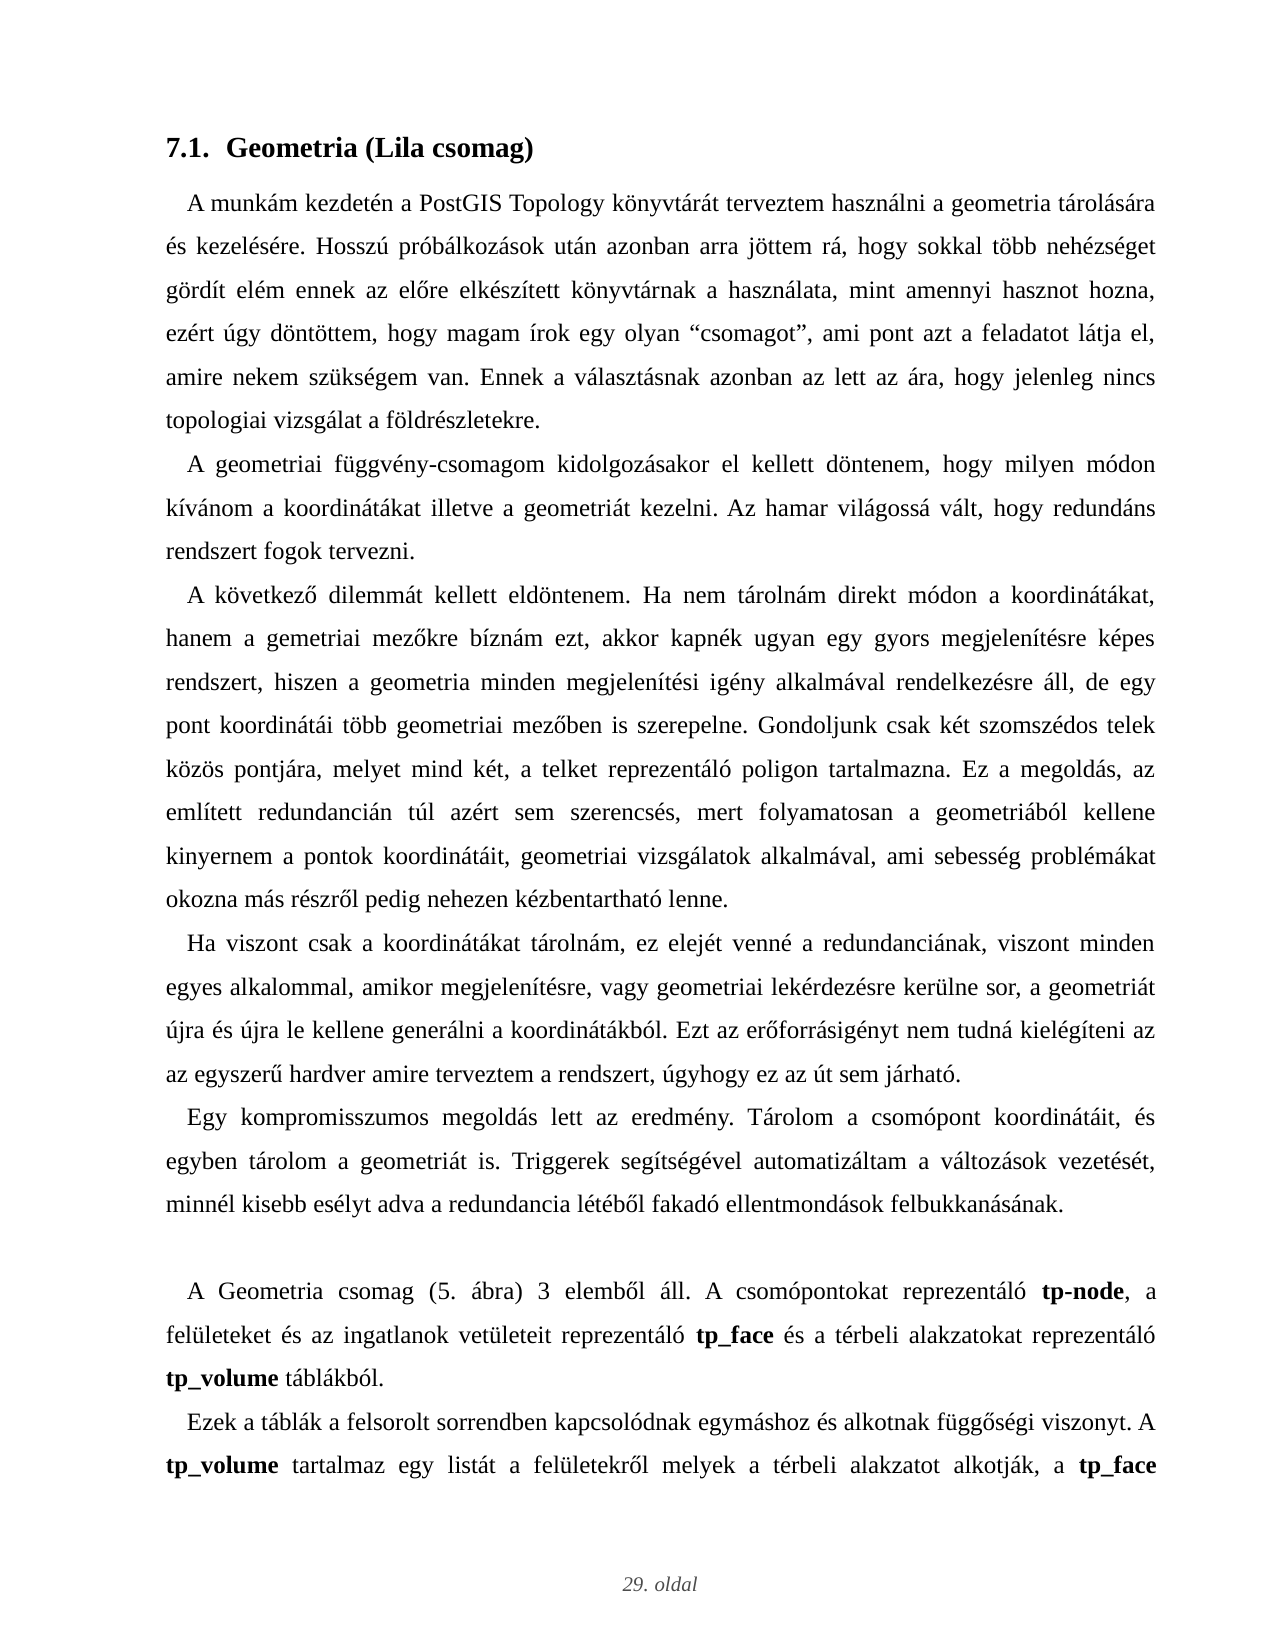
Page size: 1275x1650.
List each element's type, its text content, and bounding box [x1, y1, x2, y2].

subtitle Geometria (Lila csomag) [166, 130, 1156, 164]
text A munkám kezdetén a PostGIS Topology könyvtárát terveztem használni a geometria tárolására és kezelésére. Hosszú próbálkozások után azonban arra jöttem rá, hogy sokkal több nehézséget gördít elém ennek az előre elkészített könyvtárnak a használata, mint amennyi hasznot hozna, ezért úgy döntöttem, hogy magam írok egy olyan “csomagot”, ami pont azt a feladatot látja el, amire nekem szükségem van. Ennek a választásnak azonban az lett az ára, hogy jelenleg nincs topologiai vizsgálat a földrészletekre. [166, 188, 1156, 434]
text Ha viszont csak a koordinátákat tárolnám, ez elejét venné a redundanciának, viszont minden egyes alkalommal, amikor megjelenítésre, vagy geometriai lekérdezésre kerülne sor, a geometriát újra és újra le kellene generálni a koordinátákból. Ezt az erőforrásigényt nem tudná kielégíteni az az egyszerű hardver amire terveztem a rendszert, úgyhogy ez az út sem járható. [166, 928, 1156, 1088]
text A Geometria csomag (5. ábra) 3 elemből áll. A csomópontokat reprezentáló tp-node, a felületeket és az ingatlanok vetületeit reprezentáló tp_face és a térbeli alakzatokat reprezentáló tp_volume táblákból. [166, 1276, 1156, 1392]
text Egy kompromisszumos megoldás lett az eredmény. Tárolom a csomópont koordinátáit, és egyben tárolom a geometriát is. Triggerek segítségével automatizáltam a változások vezetését, minnél kisebb esélyt adva a redundancia létéből fakadó ellentmondások felbukkanásának. [166, 1102, 1156, 1218]
text Ezek a táblák a felsorolt sorrendben kapcsolódnak egymáshoz és alkotnak függőségi viszonyt. A tp_volume tartalmaz egy listát a felületekről melyek a térbeli alakzatot alkotják, a tp_face [166, 1407, 1156, 1479]
text A következő dilemmát kellett eldöntenem. Ha nem tárolnám direkt módon a koordinátákat, hanem a gemetriai mezőkre bíznám ezt, akkor kapnék ugyan egy gyors megjelenítésre képes rendszert, hiszen a geometria minden megjelenítési igény alkalmával rendelkezésre áll, de egy pont koordinátái több geometriai mezőben is szerepelne. Gondoljunk csak két szomszédos telek közös pontjára, melyet mind két, a telket reprezentáló poligon tartalmazna. Ez a megoldás, az említett redundancián túl azért sem szerencsés, mert folyamatosan a geometriából kellene kinyernem a pontok koordinátáit, geometriai vizsgálatok alkalmával, ami sebesség problémákat okozna más részről pedig nehezen kézbentartható lenne. [166, 579, 1156, 913]
text A geometriai függvény-csomagom kidolgozásakor el kellett döntenem, hogy milyen módon kívánom a koordinátákat illetve a geometriát kezelni. Az hamar világossá vált, hogy redundáns rendszert fogok tervezni. [166, 449, 1156, 565]
